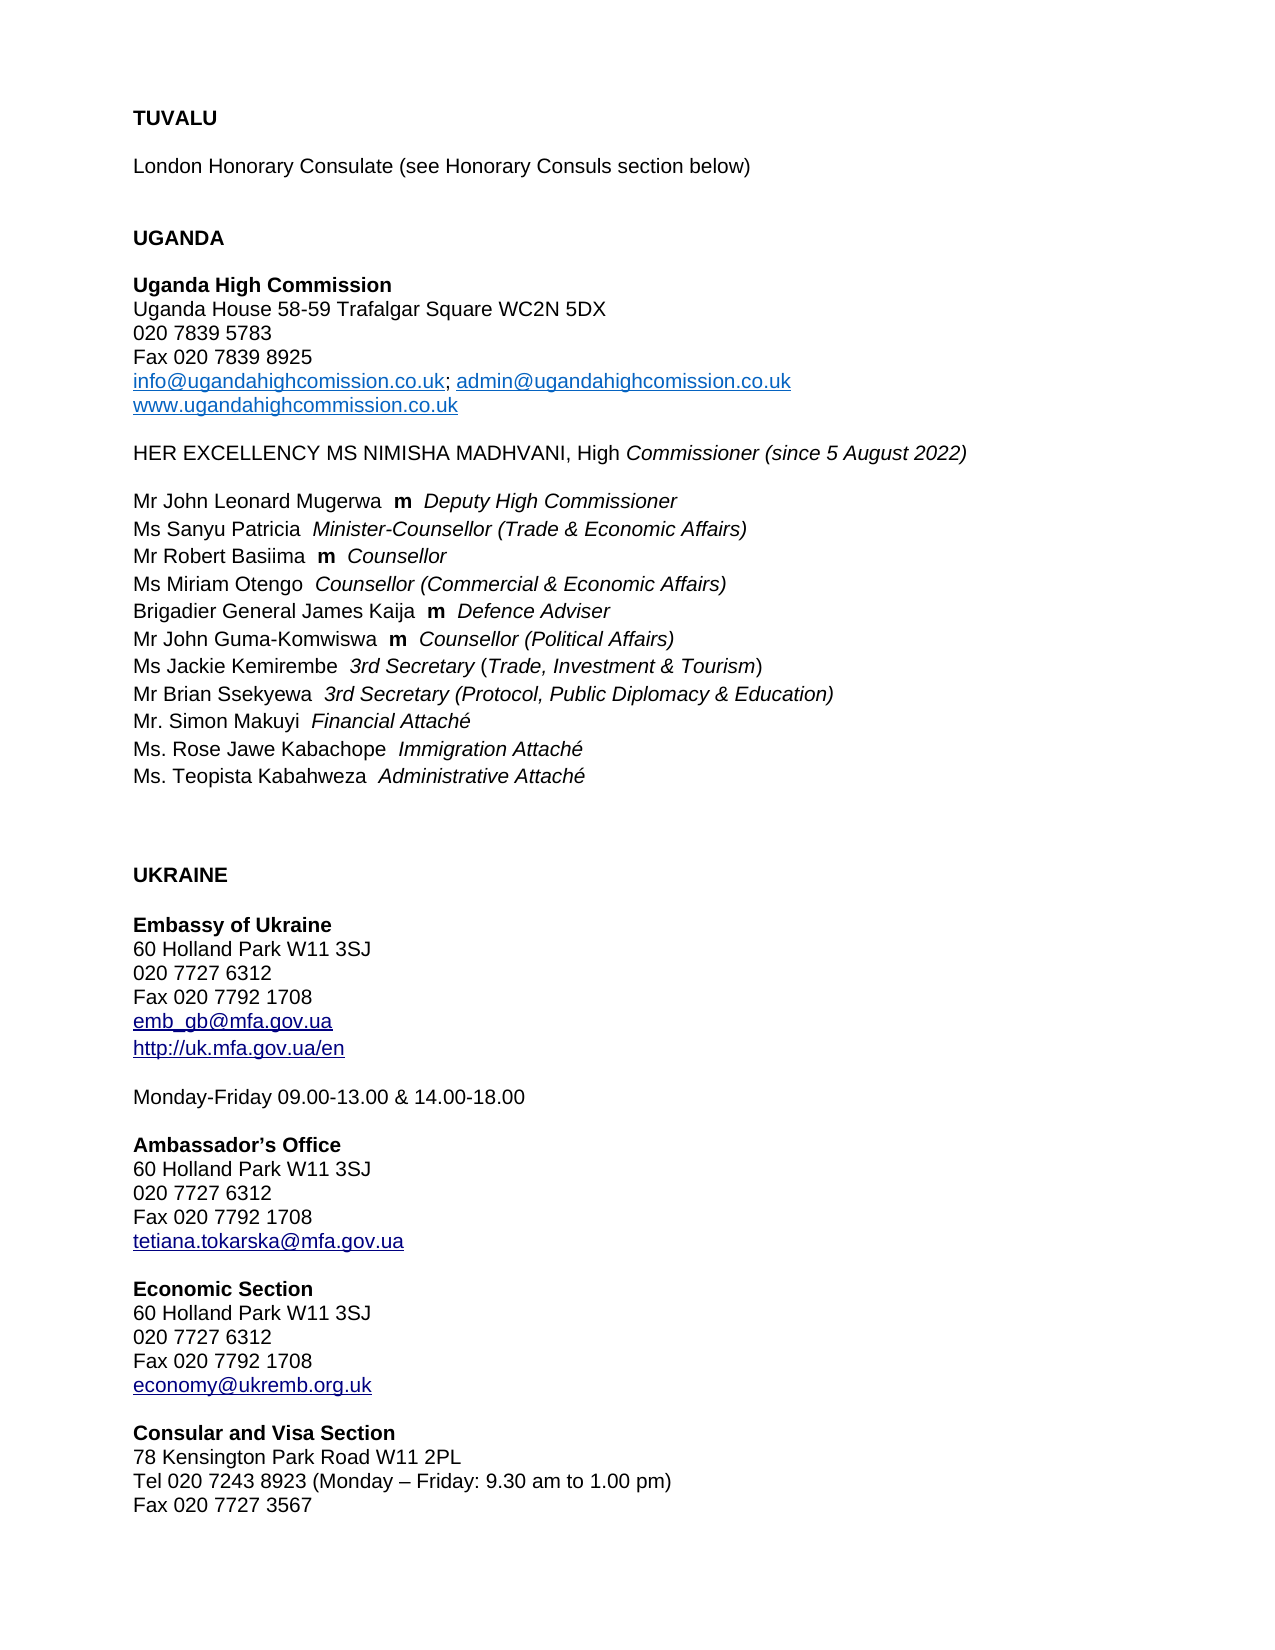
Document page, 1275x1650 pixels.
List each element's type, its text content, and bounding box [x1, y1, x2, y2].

text 60 Holland Park W11 3SJ [133, 1301, 1181, 1325]
text 020 7727 6312 [133, 961, 1181, 984]
text emb_gb@mfa.gov.ua [133, 1008, 1181, 1032]
text Mr John Guma-Komwiswa m Counsellor (Political Affairs) [133, 626, 1181, 650]
text Mr. Simon Makuyi Financial Attaché [133, 709, 1181, 733]
text Mr Robert Basiima m Counsellor [133, 544, 1181, 568]
text UGANDA [133, 225, 1181, 249]
text 60 Holland Park W11 3SJ [133, 937, 1181, 961]
text Fax 020 7792 1708 [133, 1205, 1181, 1229]
text Ms Sanyu Patricia Minister-Counsellor (Trade & Economic Affairs) [133, 516, 1181, 540]
text www.ugandahighcommission.co.uk [133, 393, 1181, 417]
text Embassy of Ukraine [133, 913, 1181, 937]
text Ms. Rose Jawe Kabachope Immigration Attaché [133, 736, 1181, 760]
text Fax 020 7839 8925 [133, 345, 1181, 369]
text Economic Section [133, 1277, 1181, 1301]
text 020 7727 6312 [133, 1325, 1181, 1349]
text HER EXCELLENCY MS NIMISHA MADHVANI, High Commissioner (since 5 August 2022) [133, 441, 1181, 465]
text 020 7839 5783 [133, 321, 1181, 345]
text Mr John Leonard Mugerwa m Deputy High Commissioner [133, 489, 1181, 513]
text Mr Brian Ssekyewa 3rd Secretary (Protocol, Public Diplomacy & Education) [133, 681, 1181, 705]
text TUVALU [133, 106, 1181, 129]
text Ms. Teopista Kabahweza Administrative Attaché [133, 764, 1181, 788]
text Ms Miriam Otengo Counsellor (Commercial & Economic Affairs) [133, 571, 1181, 595]
text Fax 020 7792 1708 [133, 1349, 1181, 1373]
text Tel 020 7243 8923 (Monday – Friday: 9.30 am to 1.00 pm) [133, 1468, 1181, 1492]
text Brigadier General James Kaija m Defence Adviser [133, 599, 1181, 623]
text London Honorary Consulate (see Honorary Consuls section below) [133, 153, 1181, 177]
text Uganda House 58-59 Trafalgar Square WC2N 5DX [133, 297, 1181, 321]
text 60 Holland Park W11 3SJ [133, 1157, 1181, 1181]
text Uganda High Commission [133, 273, 1181, 297]
text Fax 020 7792 1708 [133, 984, 1181, 1008]
text tetiana.tokarska@mfa.gov.ua [133, 1229, 1181, 1253]
text info@ugandahighcomission.co.uk; admin@ugandahighcomission.co.uk [133, 369, 1181, 393]
text UKRAINE [133, 863, 1181, 887]
text Fax 020 7727 3567 [133, 1492, 1181, 1516]
text Ambassador’s Office [133, 1133, 1181, 1157]
text 020 7727 6312 [133, 1181, 1181, 1205]
text http://uk.mfa.gov.ua/en [133, 1032, 1181, 1061]
text Ms Jackie Kemirembe 3rd Secretary (Trade, Investment & Tourism) [133, 654, 1181, 678]
text economy@ukremb.org.uk [133, 1373, 1181, 1397]
text 78 Kensington Park Road W11 2PL [133, 1444, 1181, 1468]
text Consular and Visa Section [133, 1421, 1181, 1444]
text Monday-Friday 09.00-13.00 & 14.00-18.00 [133, 1085, 1181, 1109]
